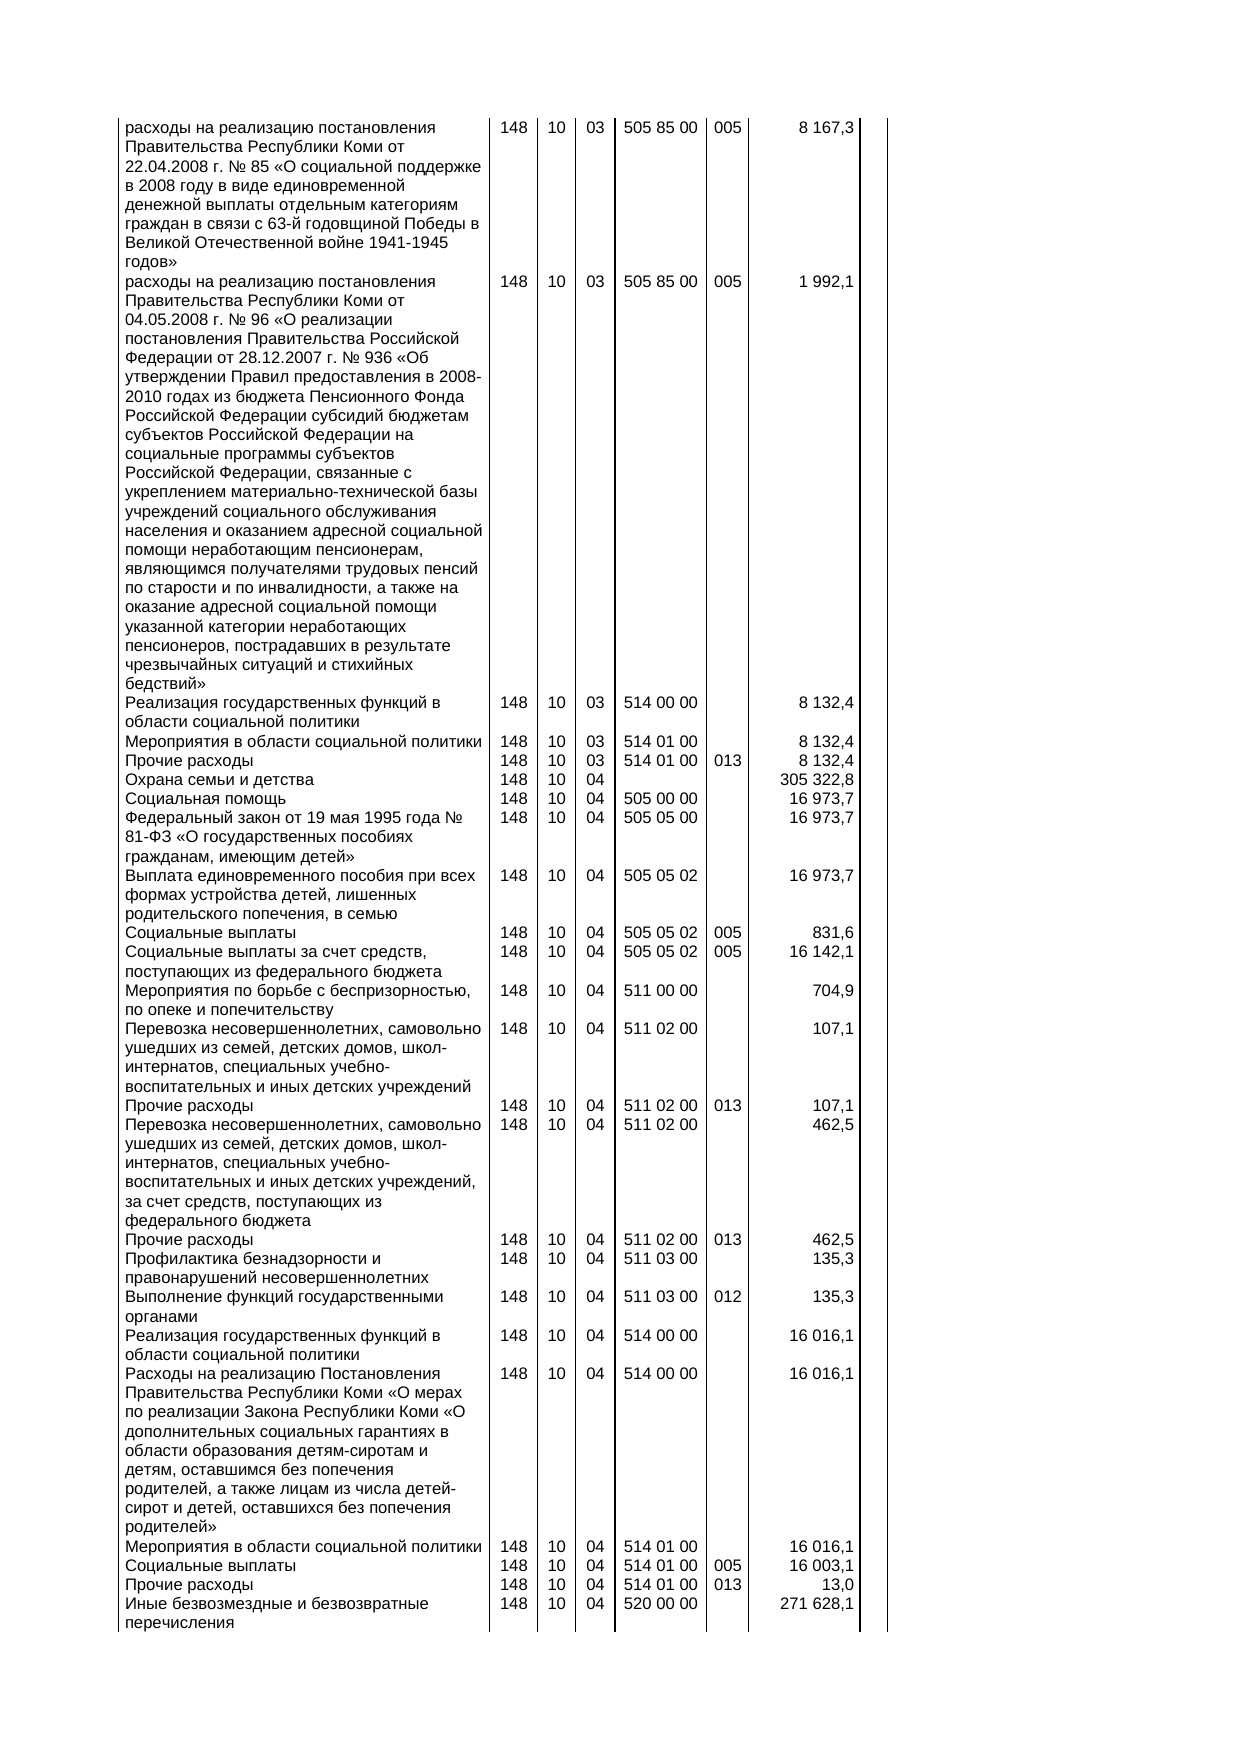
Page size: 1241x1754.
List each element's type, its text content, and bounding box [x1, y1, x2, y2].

table_cell Прочие расходы [119, 1096, 489, 1115]
table_cell 271 628,1 [749, 1594, 859, 1632]
table_cell Социальные выплаты [119, 1556, 489, 1575]
table_cell [861, 118, 887, 271]
table_cell Федеральный закон от 19 мая 1995 года № 81-ФЗ «О государственных пособиях гражданам, имеющим детей» [119, 808, 489, 866]
table_cell 16 973,7 [749, 808, 859, 866]
table_cell 10 [538, 751, 575, 770]
table_cell 013 [707, 1575, 748, 1594]
table_cell 505 00 00 [616, 789, 706, 808]
table_cell 04 [576, 808, 614, 866]
table_cell 10 [538, 1249, 575, 1287]
table_cell 04 [576, 1364, 614, 1536]
table_cell [861, 751, 887, 770]
table_cell 005 [707, 942, 748, 981]
table_cell 005 [707, 923, 748, 942]
table_cell 013 [707, 751, 748, 770]
table_cell 10 [538, 1594, 575, 1632]
table_cell 511 02 00 [616, 1230, 706, 1249]
table_cell 148 [490, 789, 537, 808]
table_cell [861, 1326, 887, 1364]
table_cell [861, 1594, 887, 1632]
table_cell [707, 1536, 748, 1556]
table_cell [616, 770, 706, 789]
table_cell [707, 770, 748, 789]
table_cell 16 142,1 [749, 942, 859, 981]
table_cell 514 01 00 [616, 1536, 706, 1556]
table_cell Социальные выплаты [119, 923, 489, 942]
table_cell 012 [707, 1287, 748, 1326]
table_cell 514 00 00 [616, 1326, 706, 1364]
table_cell 148 [490, 808, 537, 866]
table_cell Прочие расходы [119, 1230, 489, 1249]
table_cell [861, 731, 887, 751]
table_cell [861, 789, 887, 808]
table_cell 04 [576, 1575, 614, 1594]
table_cell 462,5 [749, 1115, 859, 1230]
table_cell 10 [538, 1326, 575, 1364]
table_cell 03 [576, 693, 614, 731]
table_cell 10 [538, 1230, 575, 1249]
table_cell Мероприятия по борьбе с беспризорностью, по опеке и попечительству [119, 981, 489, 1019]
table_cell 8 132,4 [749, 693, 859, 731]
table_cell 148 [490, 1287, 537, 1326]
table_cell [707, 731, 748, 751]
table_cell [861, 1230, 887, 1249]
table_cell 505 85 00 [616, 118, 706, 271]
table_cell [707, 1019, 748, 1096]
table_cell [861, 942, 887, 981]
table_cell 04 [576, 1115, 614, 1230]
table_cell 505 05 00 [616, 808, 706, 866]
table_cell 511 03 00 [616, 1287, 706, 1326]
table_cell 148 [490, 751, 537, 770]
table_cell 305 322,8 [749, 770, 859, 789]
table_cell 10 [538, 1115, 575, 1230]
table_cell 03 [576, 751, 614, 770]
table_cell 013 [707, 1096, 748, 1115]
table_cell 16 973,7 [749, 866, 859, 923]
table_cell 013 [707, 1230, 748, 1249]
table_cell 148 [490, 1575, 537, 1594]
table_cell 148 [490, 1249, 537, 1287]
table_cell [707, 808, 748, 866]
table_cell Иные безвозмездные и безвозвратные перечисления [119, 1594, 489, 1632]
table_cell 04 [576, 1019, 614, 1096]
table_cell 04 [576, 1249, 614, 1287]
table_cell расходы на реализацию постановления Правительства Республики Коми от 04.05.2008 г. № 96 «О реализации постановления Правительства Российской Федерации от 28.12.2007 г. № 936 «Об утверждении Правил предоставления в 2008-2010 годах из бюджета Пенсионного Фонда Российской Федерации субсидий бюджетам субъектов Российской Федерации на социальные программы субъектов Российской Федерации, связанные с укреплением материально-технической базы учреждений социального обслуживания населения и оказанием адресной социальной помощи неработающим пенсионерам, являющимся получателями трудовых пенсий по старости и по инвалидности, а также на оказание адресной социальной помощи указанной категории неработающих пенсионеров, пострадавших в результате чрезвычайных ситуаций и стихийных бедствий» [119, 271, 489, 693]
table_cell [861, 808, 887, 866]
table_cell [707, 1326, 748, 1364]
table_cell расходы на реализацию постановления Правительства Республики Коми от 22.04.2008 г. № 85 «О социальной поддержке в 2008 году в виде единовременной денежной выплаты отдельным категориям граждан в связи с 63-й годовщиной Победы в Великой Отечественной войне 1941-1945 годов» [119, 118, 489, 271]
table_cell 831,6 [749, 923, 859, 942]
table_cell [861, 1556, 887, 1575]
table_cell 16 003,1 [749, 1556, 859, 1575]
table_cell [707, 693, 748, 731]
table_cell [861, 923, 887, 942]
table_cell [861, 1575, 887, 1594]
table_cell 10 [538, 866, 575, 923]
table_cell [861, 981, 887, 1019]
table_cell 505 05 02 [616, 866, 706, 923]
table_cell 10 [538, 1287, 575, 1326]
table_cell [707, 866, 748, 923]
table_cell 10 [538, 1556, 575, 1575]
table_cell 511 02 00 [616, 1115, 706, 1230]
table_cell 148 [490, 1115, 537, 1230]
table_cell 005 [707, 118, 748, 271]
table_cell 511 02 00 [616, 1019, 706, 1096]
table_cell 16 016,1 [749, 1326, 859, 1364]
table_cell 03 [576, 271, 614, 693]
table_cell Прочие расходы [119, 1575, 489, 1594]
table_cell Выплата единовременного пособия при всех формах устройства детей, лишенных родительского попечения, в семью [119, 866, 489, 923]
table_cell 135,3 [749, 1249, 859, 1287]
table_cell [861, 1019, 887, 1096]
table_cell [861, 1115, 887, 1230]
table_cell 148 [490, 1096, 537, 1115]
table_cell 505 85 00 [616, 271, 706, 693]
table_cell 148 [490, 271, 537, 693]
table_cell [707, 1364, 748, 1536]
table_cell Мероприятия в области социальной политики [119, 1536, 489, 1556]
table_cell Выполнение функций государственными органами [119, 1287, 489, 1326]
table_cell 10 [538, 981, 575, 1019]
table_cell 04 [576, 1556, 614, 1575]
table_cell 514 01 00 [616, 1556, 706, 1575]
table_cell 10 [538, 118, 575, 271]
table_cell [861, 271, 887, 693]
table_cell 148 [490, 770, 537, 789]
table_cell 04 [576, 770, 614, 789]
table_cell 04 [576, 1326, 614, 1364]
table_cell 511 00 00 [616, 981, 706, 1019]
table_cell 04 [576, 923, 614, 942]
table_cell [861, 1364, 887, 1536]
table_cell Реализация государственных функций в области социальной политики [119, 693, 489, 731]
table_cell 462,5 [749, 1230, 859, 1249]
table_cell 04 [576, 789, 614, 808]
table_cell 8 132,4 [749, 751, 859, 770]
table_cell 16 016,1 [749, 1536, 859, 1556]
table_cell [861, 693, 887, 731]
table_cell [861, 1287, 887, 1326]
table_cell Социальная помощь [119, 789, 489, 808]
table_cell [707, 1594, 748, 1632]
table_cell 10 [538, 1536, 575, 1556]
table_cell 04 [576, 1096, 614, 1115]
table_cell 514 00 00 [616, 693, 706, 731]
table_cell 04 [576, 981, 614, 1019]
table_cell Профилактика безнадзорности и правонарушений несовершеннолетних [119, 1249, 489, 1287]
table_cell 505 05 02 [616, 923, 706, 942]
table_cell 10 [538, 1364, 575, 1536]
table_cell 148 [490, 1364, 537, 1536]
table_cell [861, 770, 887, 789]
table_cell 148 [490, 1326, 537, 1364]
table_cell 10 [538, 1575, 575, 1594]
table_cell 04 [576, 1536, 614, 1556]
table_cell 148 [490, 981, 537, 1019]
table_cell 148 [490, 1019, 537, 1096]
table_cell [707, 789, 748, 808]
table_cell 10 [538, 1096, 575, 1115]
table_cell 03 [576, 731, 614, 751]
table_cell 03 [576, 118, 614, 271]
table_cell Социальные выплаты за счет средств, поступающих из федерального бюджета [119, 942, 489, 981]
table_cell 04 [576, 942, 614, 981]
table_cell 10 [538, 808, 575, 866]
table_cell Охрана семьи и детства [119, 770, 489, 789]
table_cell 148 [490, 1594, 537, 1632]
table_cell Перевозка несовершеннолетних, самовольно ушедших из семей, детских домов, школ-интернатов, специальных учебно-воспитательных и иных детских учреждений, за счет средств, поступающих из федерального бюджета [119, 1115, 489, 1230]
table_cell 10 [538, 1019, 575, 1096]
table_cell 10 [538, 923, 575, 942]
table_cell [861, 1536, 887, 1556]
table_cell 13,0 [749, 1575, 859, 1594]
table_cell 107,1 [749, 1019, 859, 1096]
table_cell 10 [538, 693, 575, 731]
table_cell 148 [490, 923, 537, 942]
table_cell 514 01 00 [616, 1575, 706, 1594]
table_cell [861, 866, 887, 923]
table_cell 148 [490, 1536, 537, 1556]
table_cell [707, 981, 748, 1019]
table_cell 511 02 00 [616, 1096, 706, 1115]
table_cell 148 [490, 1230, 537, 1249]
table_cell 005 [707, 1556, 748, 1575]
table_cell 148 [490, 866, 537, 923]
table_cell [707, 1249, 748, 1287]
table_cell Реализация государственных функций в области социальной политики [119, 1326, 489, 1364]
table_cell 148 [490, 118, 537, 271]
table_cell 514 01 00 [616, 751, 706, 770]
table_cell 148 [490, 693, 537, 731]
table_cell 10 [538, 271, 575, 693]
table_cell Прочие расходы [119, 751, 489, 770]
table_cell 511 03 00 [616, 1249, 706, 1287]
table_cell 514 00 00 [616, 1364, 706, 1536]
table_cell 135,3 [749, 1287, 859, 1326]
table_cell 04 [576, 1287, 614, 1326]
table_cell 16 016,1 [749, 1364, 859, 1536]
table_cell 148 [490, 942, 537, 981]
table_cell 514 01 00 [616, 731, 706, 751]
table_cell Перевозка несовершеннолетних, самовольно ушедших из семей, детских домов, школ-интернатов, специальных учебно-воспитательных и иных детских учреждений [119, 1019, 489, 1096]
table_cell 10 [538, 789, 575, 808]
table_cell Мероприятия в области социальной политики [119, 731, 489, 751]
table_cell 1 992,1 [749, 271, 859, 693]
table_cell Расходы на реализацию Постановления Правительства Республики Коми «О мерах по реализации Закона Республики Коми «О дополнительных социальных гарантиях в области образования детям-сиротам и детям, оставшимся без попечения родителей, а также лицам из числа детей-сирот и детей, оставшихся без попечения родителей» [119, 1364, 489, 1536]
table_cell 10 [538, 731, 575, 751]
table_cell 04 [576, 1230, 614, 1249]
table_cell 505 05 02 [616, 942, 706, 981]
table_cell 8 132,4 [749, 731, 859, 751]
table_cell 04 [576, 866, 614, 923]
table_cell [861, 1249, 887, 1287]
table_cell 04 [576, 1594, 614, 1632]
table_cell 16 973,7 [749, 789, 859, 808]
table_cell 10 [538, 770, 575, 789]
table_cell 704,9 [749, 981, 859, 1019]
table_cell 107,1 [749, 1096, 859, 1115]
table_cell 148 [490, 1556, 537, 1575]
table_cell [861, 1096, 887, 1115]
table_cell 8 167,3 [749, 118, 859, 271]
table_cell 10 [538, 942, 575, 981]
table_cell 520 00 00 [616, 1594, 706, 1632]
table_cell 005 [707, 271, 748, 693]
table_cell [707, 1115, 748, 1230]
table_cell 148 [490, 731, 537, 751]
